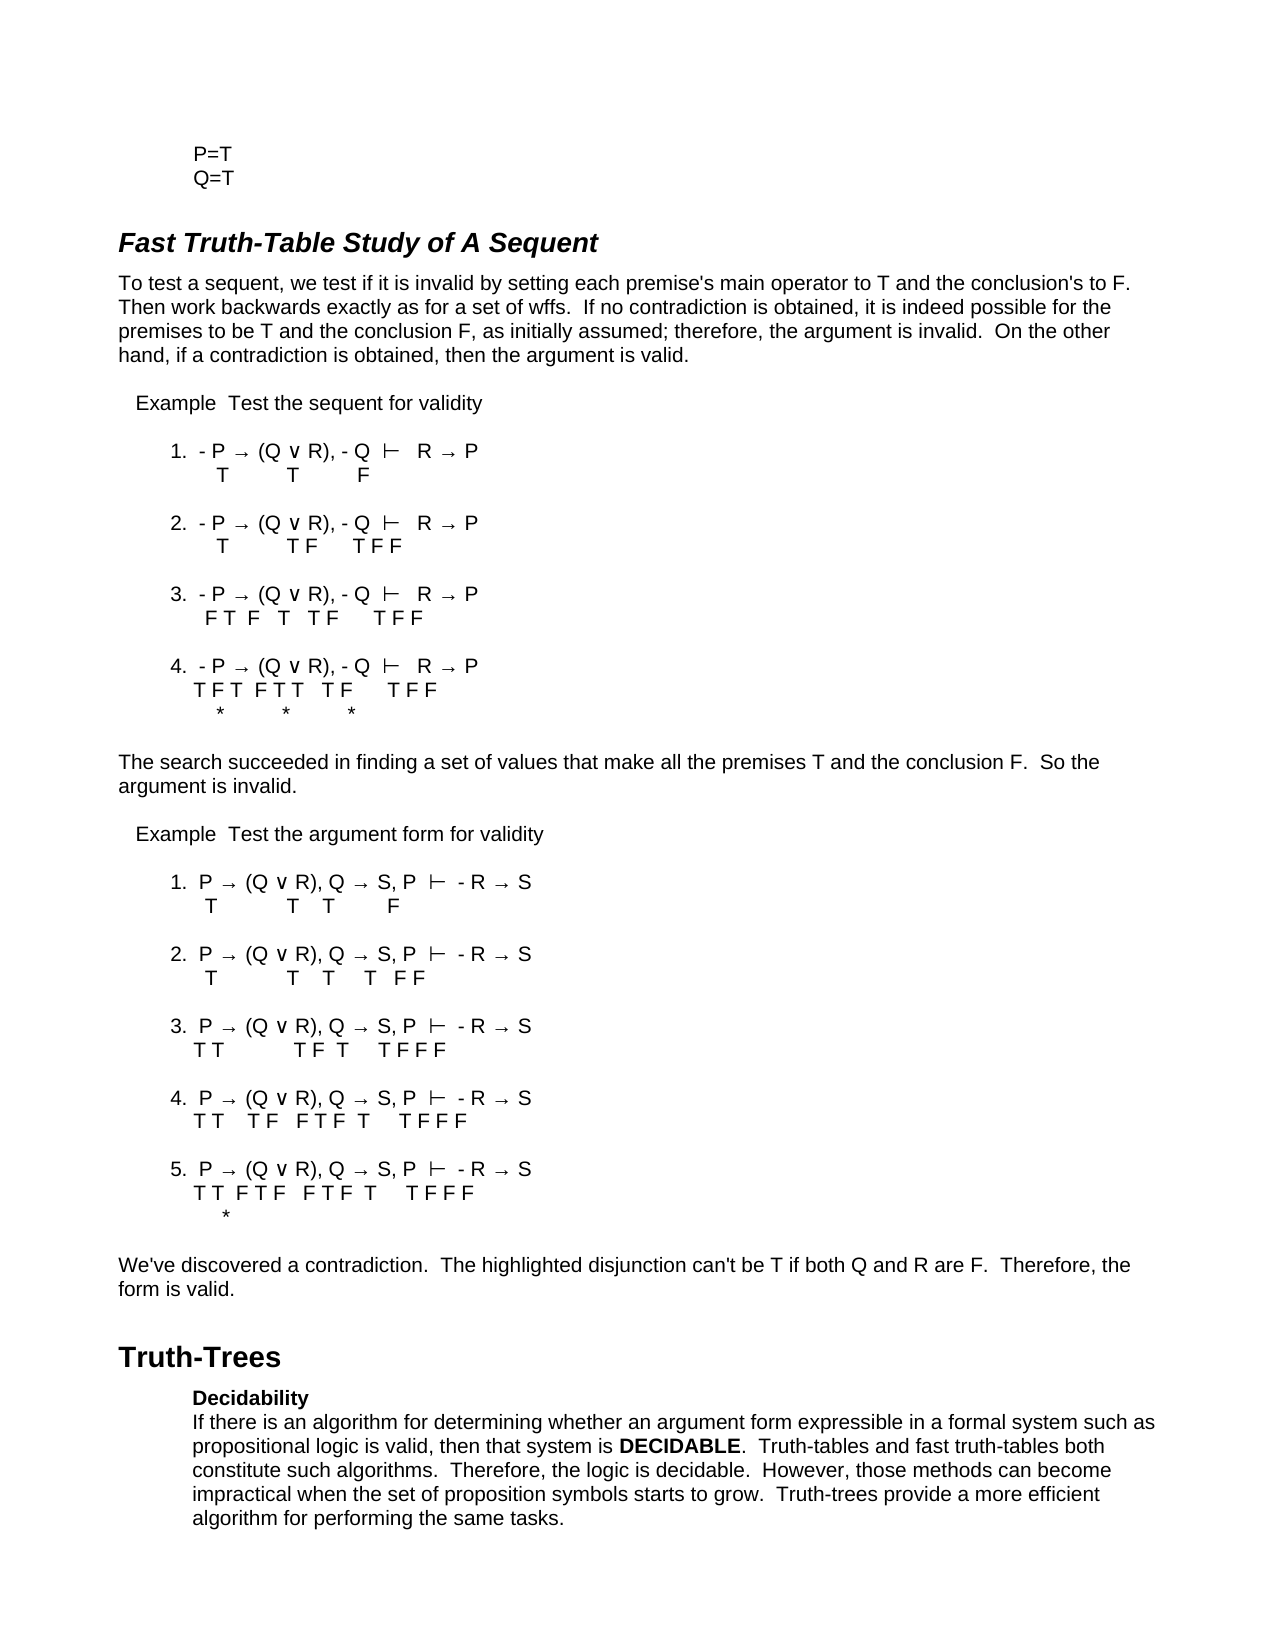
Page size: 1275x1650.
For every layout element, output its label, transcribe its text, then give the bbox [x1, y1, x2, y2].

text 2. P → (Q ∨ R), Q → S, P ⊢ - R → S [118, 942, 1157, 966]
text T F T F T T T F T F F [118, 678, 1157, 702]
text 1. P → (Q ∨ R), Q → S, P ⊢ - R → S [118, 870, 1157, 894]
text T T F T F F [118, 534, 1157, 558]
text P=T [118, 142, 1157, 166]
text 4. P → (Q ∨ R), Q → S, P ⊢ - R → S [118, 1085, 1157, 1109]
text Q=T [118, 166, 1157, 190]
text T T F T F F T F T T F F F [118, 1181, 1157, 1205]
text We've discovered a contradiction. The highlighted disjunction can't be T if both Q and R are F. Therefore, the form is valid. [118, 1253, 1157, 1301]
text The search succeeded in finding a set of values that make all the premises T and the conclusion F. So the argument is invalid. [118, 750, 1157, 798]
text 3. P → (Q ∨ R), Q → S, P ⊢ - R → S [118, 1013, 1157, 1037]
text T T F [118, 462, 1157, 486]
text Example Test the sequent for validity [118, 391, 1157, 414]
subtitle Fast Truth-Table Study of A Sequent [118, 226, 1157, 258]
text Example Test the argument form for validity [118, 822, 1157, 846]
text 3. - P → (Q ∨ R), - Q ⊢ R → P [118, 582, 1157, 606]
text F T F T T F T F F [118, 606, 1157, 630]
text To test a sequent, we test if it is invalid by setting each premise's main operator to T and the conclusion's to F. Then work backwards exactly as for a set of wffs. If no contradiction is obtained, it is indeed possible for the premises to be T and the conclusion F, as initially assumed; therefore, the argument is invalid. On the other hand, if a contradiction is obtained, then the argument is valid. [118, 271, 1157, 367]
text If there is an algorithm for determining whether an argument form expressible in a formal system such as propositional logic is valid, then that system is DECIDABLE. Truth-tables and fast truth-tables both constitute such algorithms. Therefore, the logic is decidable. However, those methods can become impractical when the set of proposition symbols starts to grow. Truth-trees provide a more efficient algorithm for performing the same tasks. [192, 1410, 1157, 1529]
text * * * [118, 702, 1157, 726]
text 1. - P → (Q ∨ R), - Q ⊢ R → P [118, 438, 1157, 462]
text T T T F [118, 894, 1157, 918]
text 5. P → (Q ∨ R), Q → S, P ⊢ - R → S [118, 1157, 1157, 1181]
text Decidability [192, 1386, 1157, 1410]
subtitle Truth-Trees [118, 1339, 1157, 1373]
text 2. - P → (Q ∨ R), - Q ⊢ R → P [118, 510, 1157, 534]
text * [118, 1205, 1157, 1229]
text 4. - P → (Q ∨ R), - Q ⊢ R → P [118, 654, 1157, 678]
text T T T F T T F F F [118, 1037, 1157, 1061]
text T T T T F F [118, 966, 1157, 989]
text T T T F F T F T T F F F [118, 1109, 1157, 1133]
